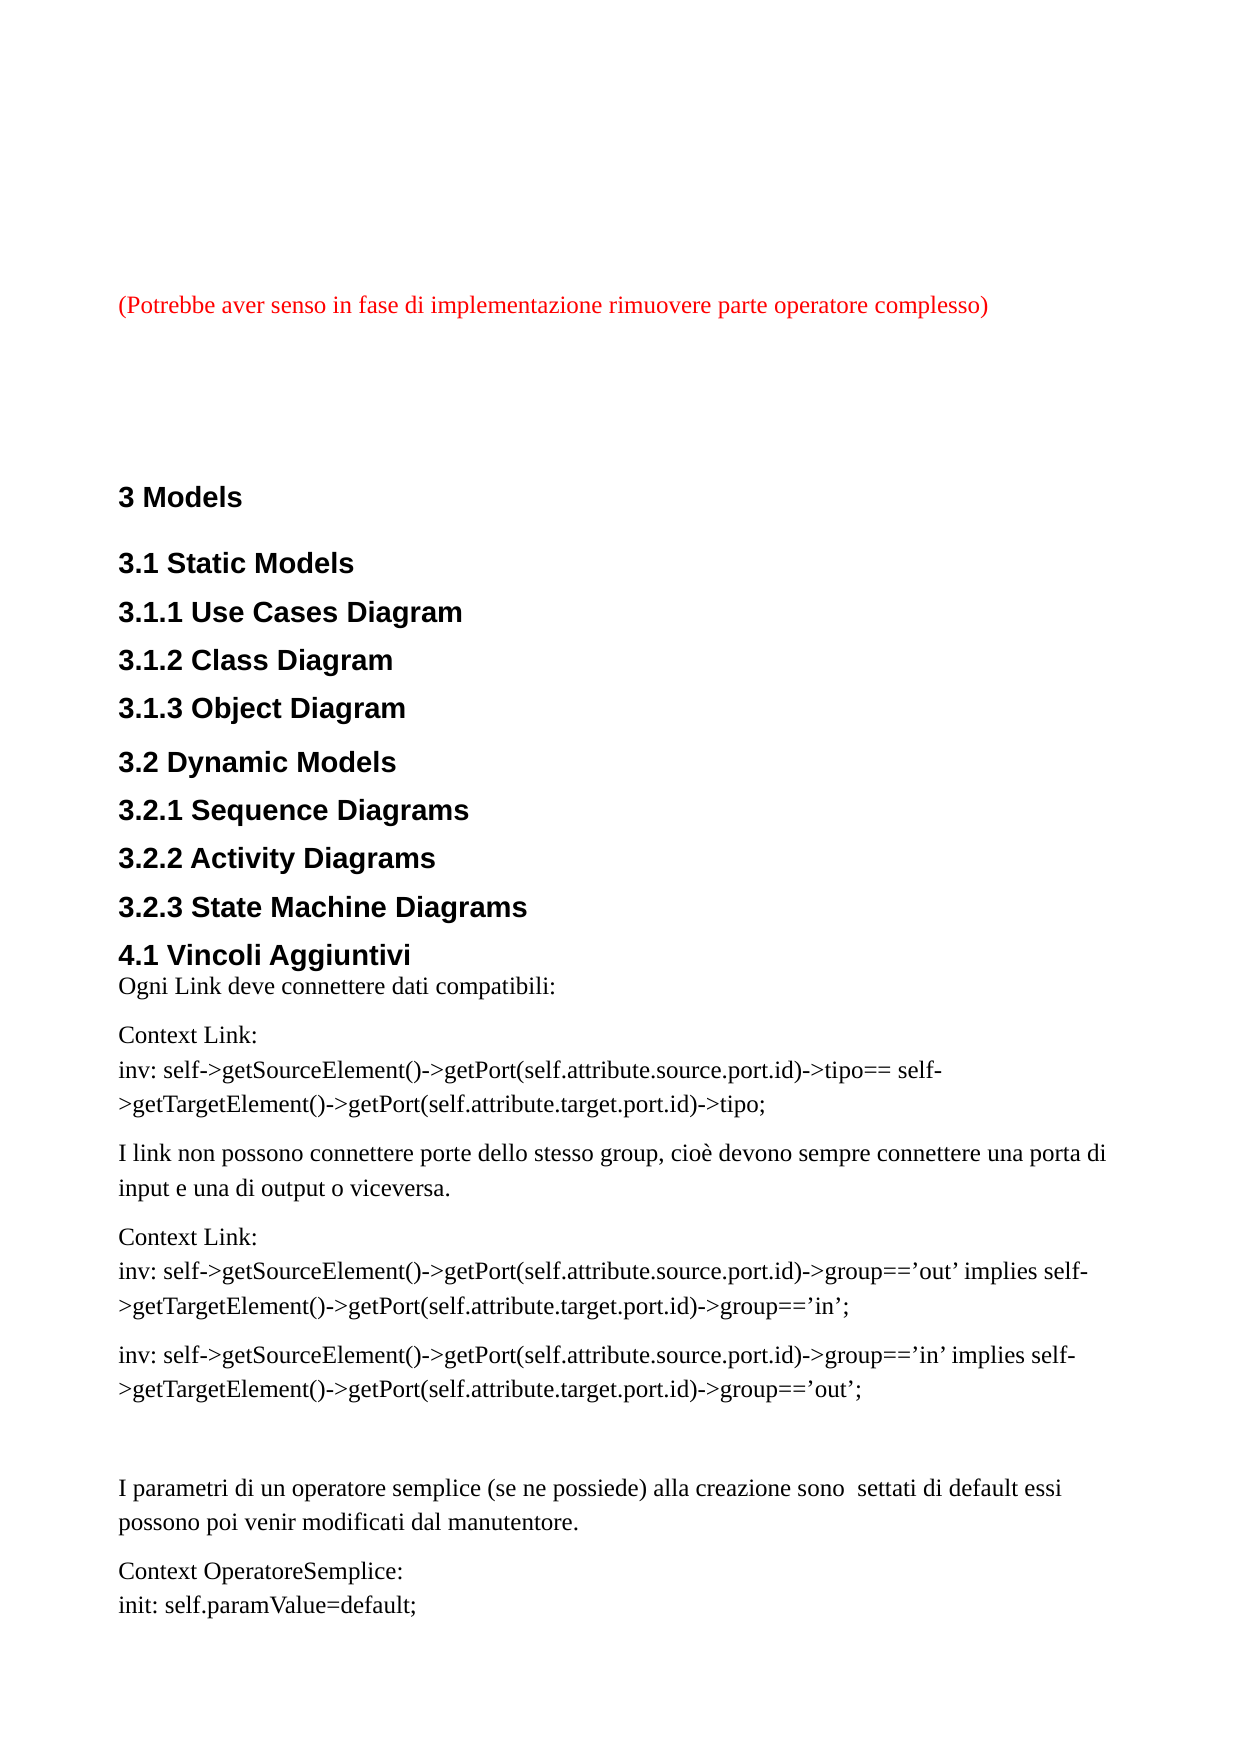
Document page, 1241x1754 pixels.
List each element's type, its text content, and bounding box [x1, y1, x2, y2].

text Ogni Link deve connettere dati compatibili: [118, 971, 1122, 1000]
text I parametri di un operatore semplice (se ne possiede) alla creazione sono settati di default essi possono poi venir modificati dal manutentore. [118, 1473, 1122, 1536]
subtitle 4.1 Vincoli Aggiuntivi [118, 938, 1122, 971]
text Context Link: inv: self->getSourceElement()->getPort(self.attribute.source.port.id)->tipo== self->getTargetElement()->getPort(self.attribute.target.port.id)->tipo; [118, 1020, 1122, 1118]
subtitle 3.1.1 Use Cases Diagram [118, 595, 1122, 628]
text inv: self->getSourceElement()->getPort(self.attribute.source.port.id)->group==’in’ implies self->getTargetElement()->getPort(self.attribute.target.port.id)->group==’out’; [118, 1340, 1122, 1403]
subtitle 3.1.2 Class Diagram [118, 643, 1122, 676]
subtitle 3.1 Static Models [118, 547, 1122, 580]
subtitle 3.2.3 State Machine Diagrams [118, 890, 1122, 923]
subtitle 3.2.1 Sequence Diagrams [118, 793, 1122, 827]
subtitle 3.2.2 Activity Diagrams [118, 842, 1122, 875]
text Context OperatoreSemplice: init: self.paramValue=default; [118, 1556, 1122, 1619]
subtitle 3.1.3 Object Diagram [118, 691, 1122, 724]
text (Potrebbe aver senso in fase di implementazione rimuovere parte operatore complesso) [118, 291, 1122, 319]
subtitle 3.2 Dynamic Models [118, 745, 1122, 779]
text Context Link: inv: self->getSourceElement()->getPort(self.attribute.source.port.id)->group==’out’ implies self->getTargetElement()->getPort(self.attribute.target.port.id)->group==’in’; [118, 1222, 1122, 1320]
subtitle 3 Models [118, 480, 1122, 513]
text I link non possono connettere porte dello stesso group, cioè devono sempre connettere una porta di input e una di output o viceversa. [118, 1138, 1122, 1202]
